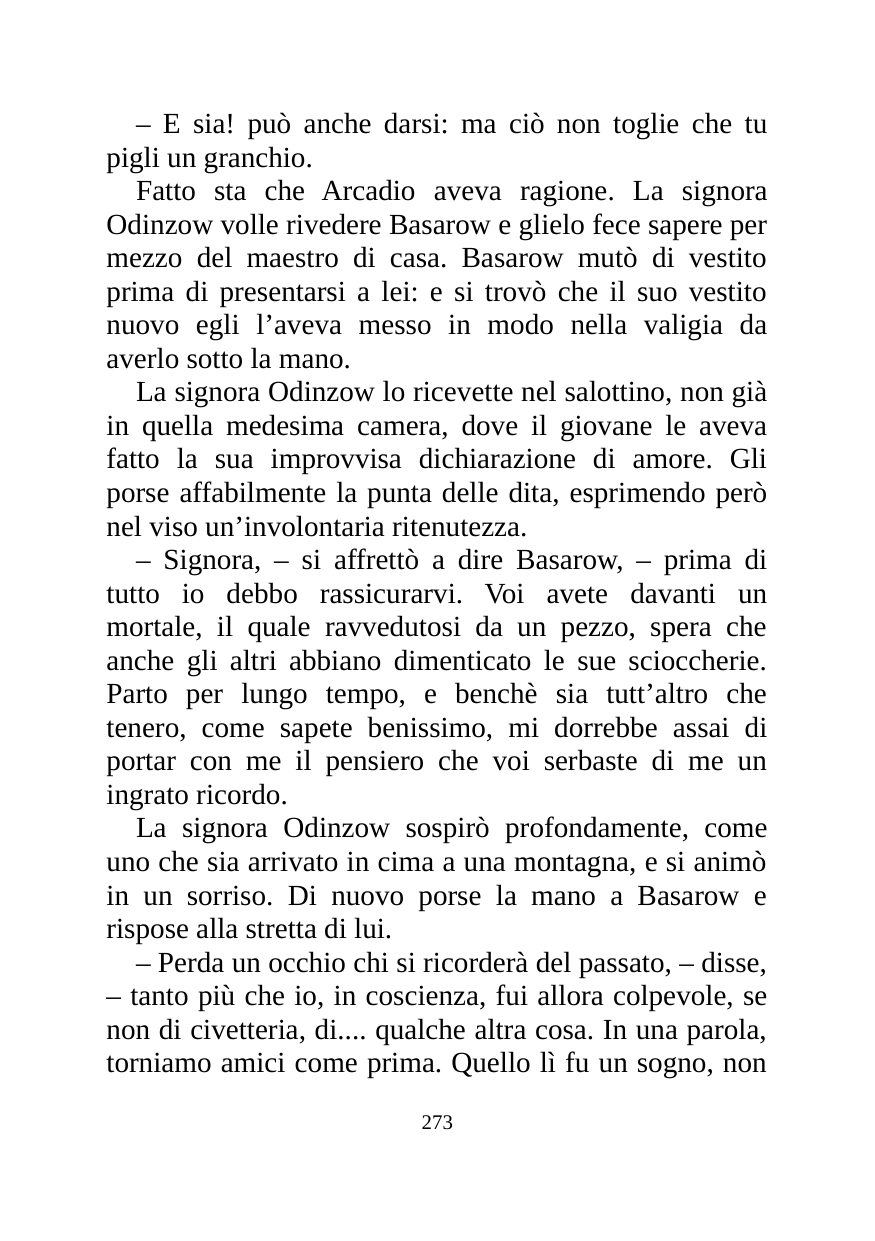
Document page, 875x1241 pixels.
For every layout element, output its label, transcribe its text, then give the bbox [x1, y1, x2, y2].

text Fatto sta che Arcadio aveva ragione. La signora Odinzow volle rivedere Basarow e glielo fece sapere per mezzo del maestro di casa. Basarow mutò di vestito prima di presentarsi a lei: e si trovò che il suo vestito nuovo egli l’aveva messo in modo nella valigia da averlo sotto la mano. [106, 173, 768, 374]
text La signora Odinzow sospirò profondamente, come uno che sia arrivato in cima a una montagna, e si animò in un sorriso. Di nuovo porse la mano a Basarow e rispose alla stretta di lui. [106, 811, 768, 945]
text – Signora, – si affrettò a dire Basarow, – prima di tutto io debbo rassicurarvi. Voi avete davanti un mortale, il quale ravvedutosi da un pezzo, spera che anche gli altri abbiano dimenticato le sue scioccherie. Parto per lungo tempo, e benchè sia tutt’altro che tenero, come sapete benissimo, mi dorrebbe assai di portar con me il pensiero che voi serbaste di me un ingrato ricordo. [106, 542, 768, 811]
text La signora Odinzow lo ricevette nel salottino, non già in quella medesima camera, dove il giovane le aveva fatto la sua improvvisa dichiarazione di amore. Gli porse affabilmente la punta delle dita, esprimendo però nel viso un’involontaria ritenutezza. [106, 374, 768, 542]
text – E sia! può anche darsi: ma ciò non toglie che tu pigli un granchio. [106, 106, 768, 173]
text – Perda un occhio chi si ricorderà del passato, – disse, – tanto più che io, in coscienza, fui allora colpevole, se non di civetteria, di.... qualche altra cosa. In una parola, torniamo amici come prima. Quello lì fu un sogno, non [106, 945, 768, 1079]
